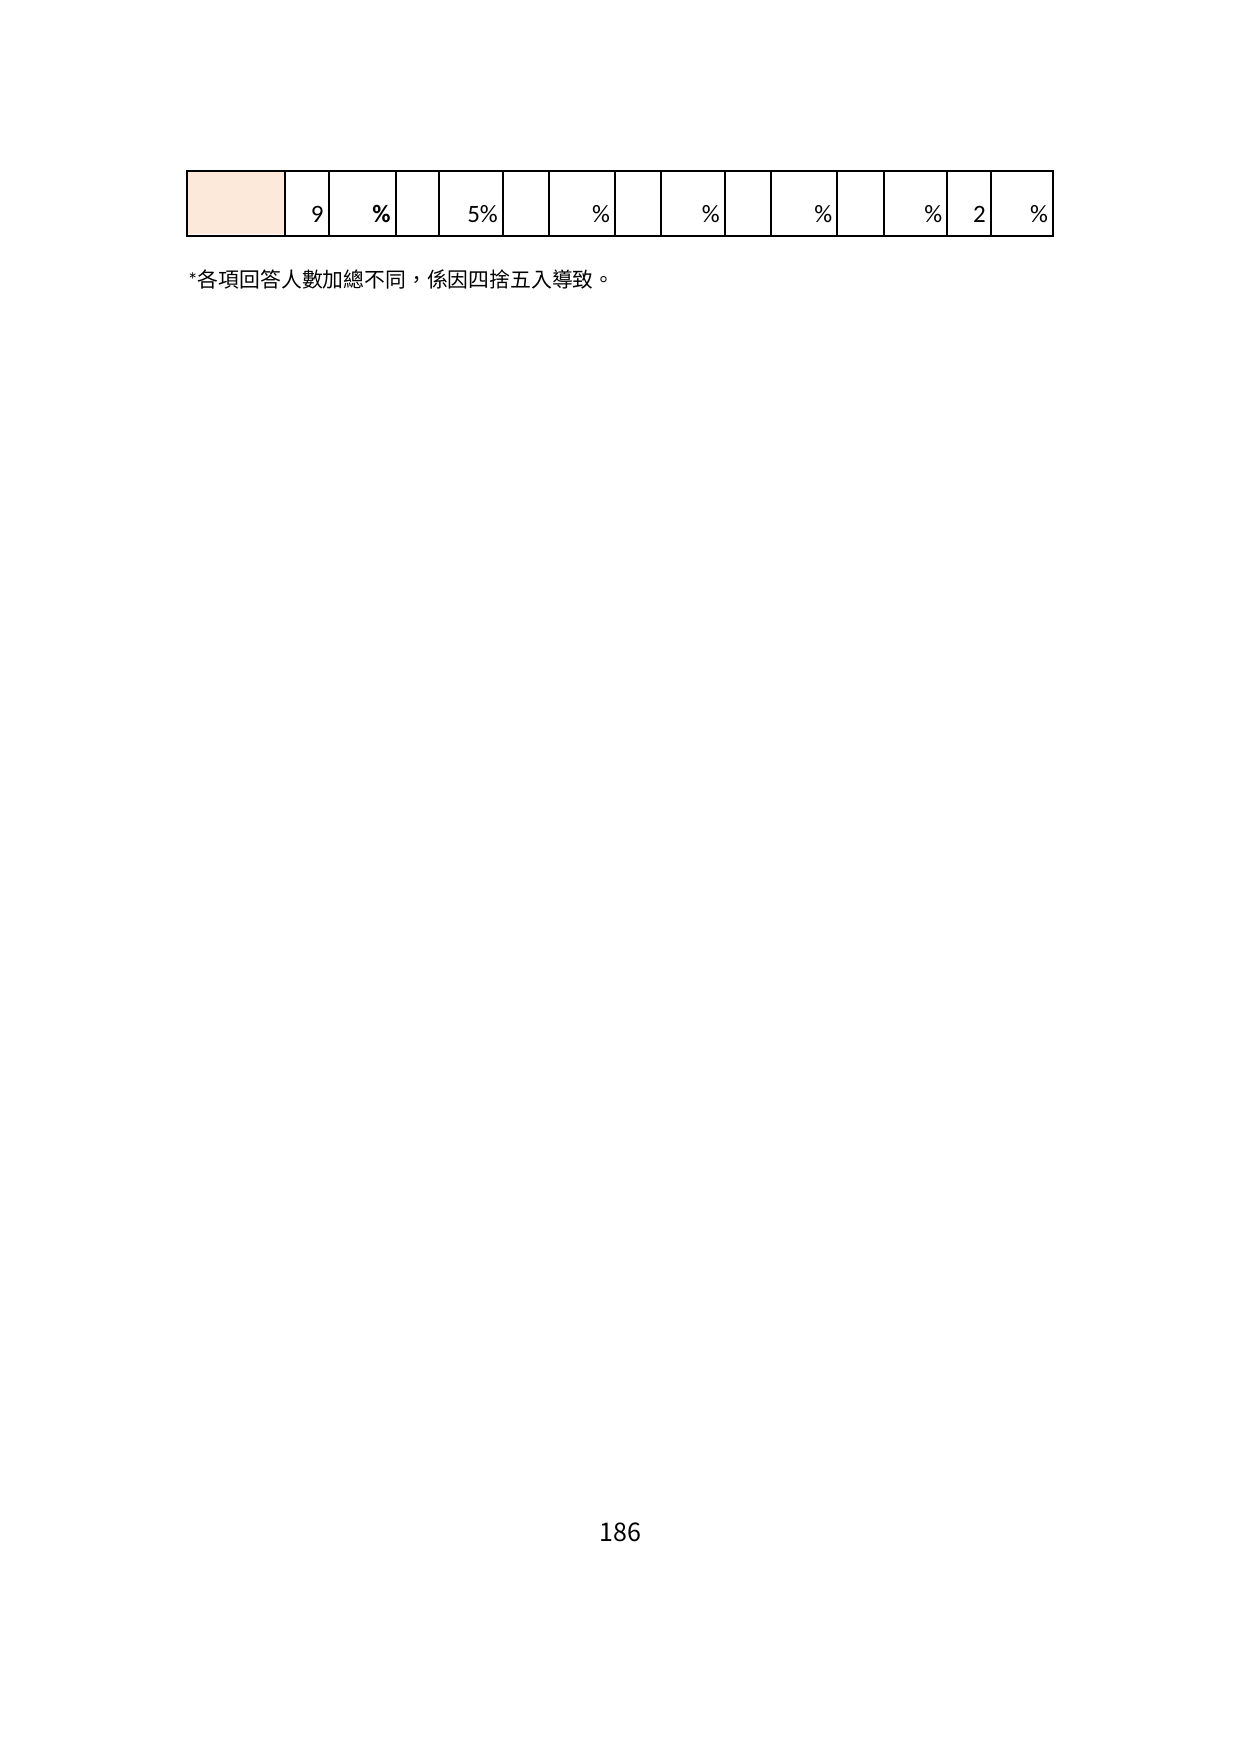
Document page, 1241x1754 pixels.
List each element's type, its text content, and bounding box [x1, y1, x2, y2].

table_cell [726, 172, 770, 234]
table_cell [397, 172, 438, 234]
table_cell % [550, 172, 614, 234]
text *各項回答人數加總不同，係因四捨五入導致。 [187, 237, 1053, 299]
table_cell [838, 172, 883, 234]
table_cell 5% [440, 172, 502, 234]
table_cell 9 [286, 172, 328, 234]
table_cell [616, 172, 660, 234]
table_cell % [330, 172, 395, 234]
table_cell % [885, 172, 946, 234]
table_cell % [992, 172, 1052, 234]
table_cell % [662, 172, 724, 234]
table_cell [188, 172, 284, 234]
table_cell % [772, 172, 836, 234]
table_cell 2 [948, 172, 990, 234]
table_cell [504, 172, 548, 234]
